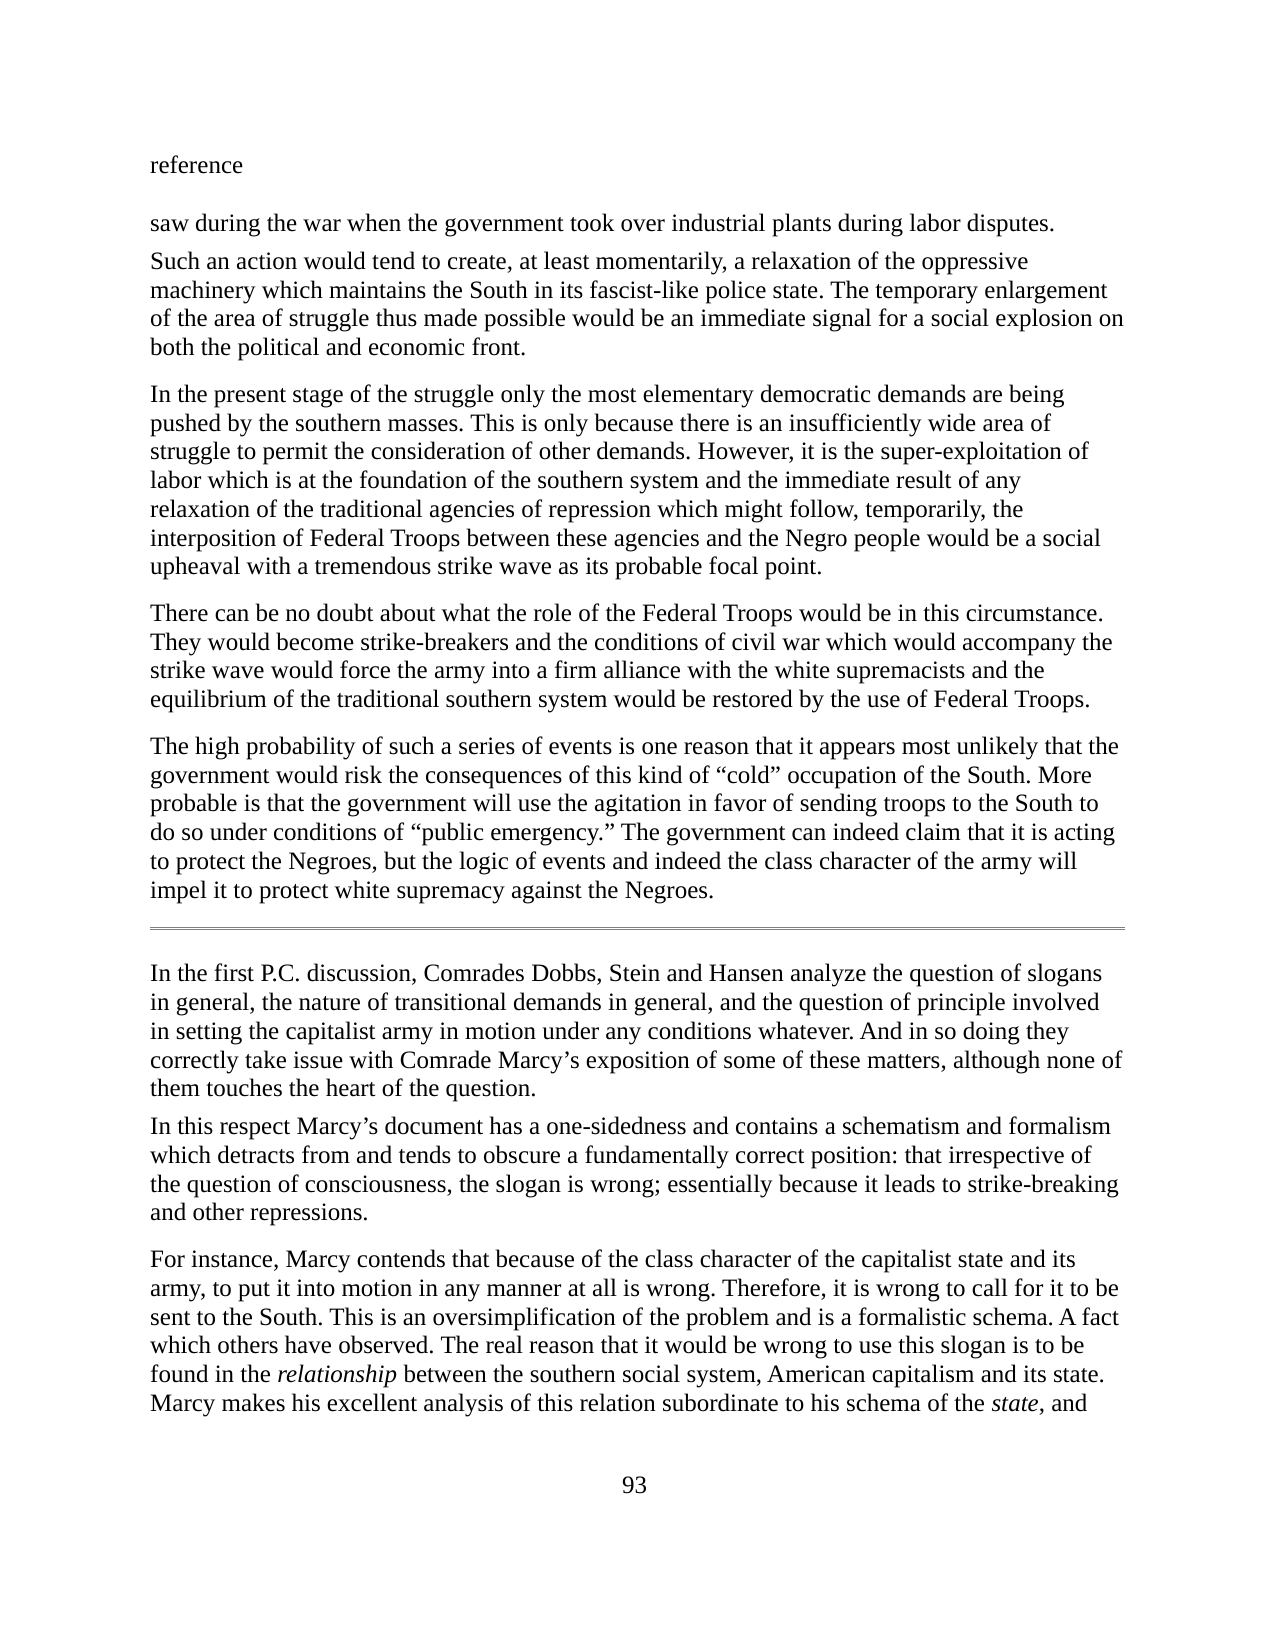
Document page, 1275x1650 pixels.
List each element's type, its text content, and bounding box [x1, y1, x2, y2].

text In the present stage of the struggle only the most elementary democratic demands are being pushed by the southern masses. This is only because there is an insufficiently wide area of struggle to permit the consideration of other demands. However, it is the super-exploitation of labor which is at the foundation of the southern system and the immediate result of any relaxation of the traditional agencies of repression which might follow, temporarily, the interposition of Federal Troops between these agencies and the Negro people would be a social upheaval with a tremendous strike wave as its probable focal point. [150, 379, 1125, 580]
text Such an action would tend to create, at least momentarily, a relaxation of the oppressive machinery which maintains the South in its fascist-like police state. The temporary enlargement of the area of struggle thus made possible would be an immediate signal for a social explosion on both the political and economic front. [150, 246, 1125, 361]
text In the first P.C. discussion, Comrades Dobbs, Stein and Hansen analyze the question of slogans in general, the nature of transitional demands in general, and the question of principle involved in setting the capitalist army in motion under any conditions whatever. And in so doing they correctly take issue with Comrade Marcy’s exposition of some of these matters, although none of them touches the heart of the question. [150, 958, 1125, 1102]
text For instance, Marcy contends that because of the class character of the capitalist state and its army, to put it into motion in any manner at all is wrong. Therefore, it is wrong to call for it to be sent to the South. This is an oversimplification of the problem and is a formalistic schema. A fact which others have observed. The real reason that it would be wrong to use this slogan is to be found in the relationship between the southern social system, American capitalism and its state. Marcy makes his excellent analysis of this relation subordinate to his schema of the state, and [150, 1244, 1125, 1417]
text The high probability of such a series of events is one reason that it appears most unlikely that the government would risk the consequences of this kind of “cold” occupation of the South. More probable is that the government will use the agitation in favor of sending troops to the South to do so under conditions of “public emergency.” The government can indeed claim that it is acting to protect the Negroes, but the logic of events and indeed the class character of the army will impel it to protect white supremacy against the Negroes. [150, 731, 1125, 903]
text saw during the war when the government took over industrial plants during labor disputes. [150, 208, 1125, 237]
text There can be no doubt about what the role of the Federal Troops would be in this circumstance. They would become strike-breakers and the conditions of civil war which would accompany the strike wave would force the army into a firm alliance with the white supremacists and the equilibrium of the traditional southern system would be restored by the use of Federal Troops. [150, 598, 1125, 713]
text In this respect Marcy’s document has a one-sidedness and contains a schematism and formalism which detracts from and tends to obscure a fundamentally correct position: that irrespective of the question of consciousness, the slogan is wrong; essentially because it leads to strike-breaking and other repressions. [150, 1111, 1125, 1226]
